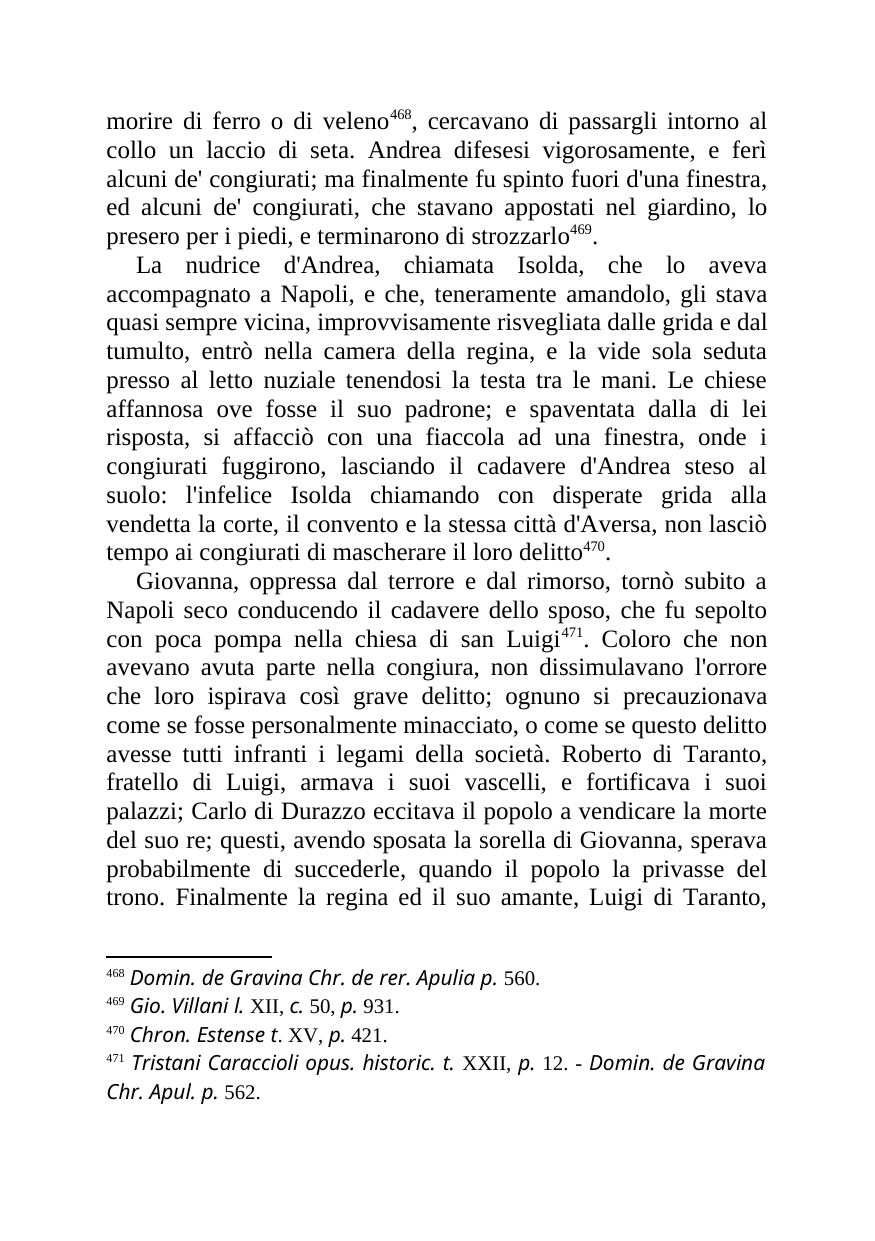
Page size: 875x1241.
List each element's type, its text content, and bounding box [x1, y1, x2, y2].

text Gio. Villani l. XII, c. 50, p. 931. [106, 991, 768, 1020]
text La nudrice d'Andrea, chiamata Isolda, che lo aveva accompagnato a Napoli, e che, teneramente amandolo, gli stava quasi sempre vicina, improvvisamente risvegliata dalle grida e dal tumulto, entrò nella camera della regina, e la vide sola seduta presso al letto nuziale tenendosi la testa tra le mani. Le chiese affannosa ove fosse il suo padrone; e spaventata dalla di lei risposta, si affacciò con una fiaccola ad una finestra, onde i congiurati fuggirono, lasciando il cadavere d'Andrea steso al suolo: l'infelice Isolda chiamando con disperate grida alla vendetta la corte, il convento e la stessa città d'Aversa, non lasciò tempo ai congiurati di mascherare il loro delitto. [106, 250, 768, 566]
text Giovanna, oppressa dal terrore e dal rimorso, tornò subito a Napoli seco conducendo il cadavere dello sposo, che fu sepolto con poca pompa nella chiesa di san Luigi. Coloro che non avevano avuta parte nella congiura, non dissimulavano l'orrore che loro ispirava così grave delitto; ognuno si precauzionava come se fosse personalmente minacciato, o come se questo delitto avesse tutti infranti i legami della società. Roberto di Taranto, fratello di Luigi, armava i suoi vascelli, e fortificava i suoi palazzi; Carlo di Durazzo eccitava il popolo a vendicare la morte del suo re; questi, avendo sposata la sorella di Giovanna, sperava probabilmente di succederle, quando il popolo la privasse del trono. Finalmente la regina ed il suo amante, Luigi di Taranto, [106, 566, 768, 911]
text Domin. de Gravina Chr. de rer. Apulia p. 560. [106, 963, 768, 991]
text Chron. Estense t. XV, p. 421. [106, 1020, 768, 1048]
text Tristani Caraccioli opus. historic. t. XXII, p. 12. - Domin. de Gravina Chr. Apul. p. 562. [106, 1048, 768, 1105]
text morire di ferro o di veleno, cercavano di passargli intorno al collo un laccio di seta. Andrea difesesi vigorosamente, e ferì alcuni de' congiurati; ma finalmente fu spinto fuori d'una finestra, ed alcuni de' congiurati, che stavano appostati nel giardino, lo presero per i piedi, e terminarono di strozzarlo. [106, 106, 768, 250]
